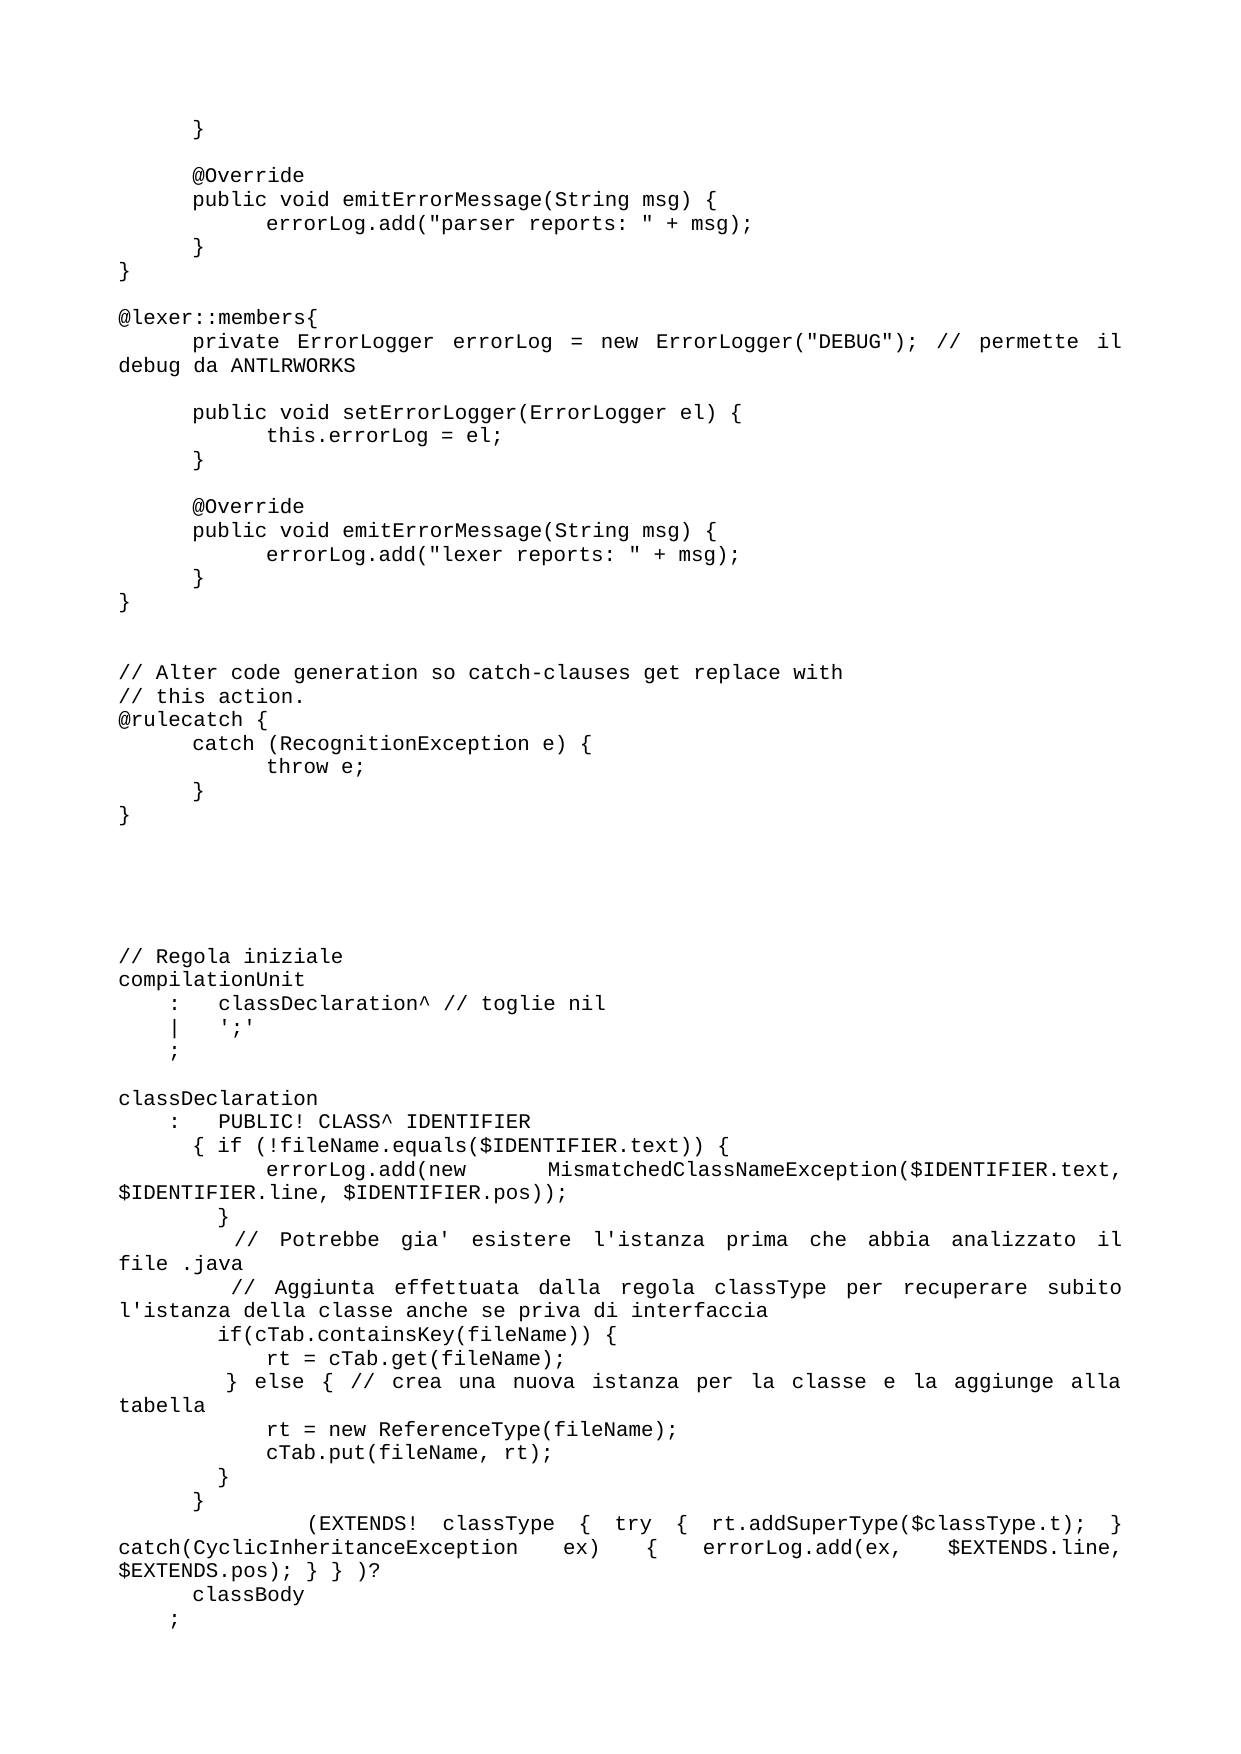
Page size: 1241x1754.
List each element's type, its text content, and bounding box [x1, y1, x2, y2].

text | ';' [118, 1017, 1123, 1040]
text compilationUnit [118, 969, 1123, 993]
text } [118, 118, 1123, 142]
text errorLog.add("lexer reports: " + msg); [118, 544, 1123, 567]
text // this action. [118, 686, 1123, 709]
text public void setErrorLogger(ErrorLogger el) { [118, 402, 1123, 426]
text errorLog.add("parser reports: " + msg); [118, 213, 1123, 236]
text throw e; [118, 757, 1123, 780]
text // Regola iniziale [118, 946, 1123, 969]
text public void emitErrorMessage(String msg) { [118, 520, 1123, 544]
text } [118, 236, 1123, 260]
text // Potrebbe gia' esistere l'istanza prima che abbia analizzato il file .java [118, 1229, 1123, 1277]
text } [118, 804, 1123, 827]
text : PUBLIC! CLASS^ IDENTIFIER [118, 1111, 1123, 1135]
text rt = cTab.get(fileName); [118, 1348, 1123, 1371]
text } [118, 1466, 1123, 1489]
text } else { // crea una nuova istanza per la classe e la aggiunge alla tabella [118, 1371, 1123, 1419]
text private ErrorLogger errorLog = new ErrorLogger("DEBUG"); // permette il debug da ANTLRWORKS [118, 331, 1123, 378]
text errorLog.add(new MismatchedClassNameException($IDENTIFIER.text, $IDENTIFIER.line, $IDENTIFIER.pos)); [118, 1158, 1123, 1206]
text @Override [118, 496, 1123, 520]
text ; [118, 1608, 1123, 1631]
text @Override [118, 165, 1123, 189]
text // Aggiunta effettuata dalla regola classType per recuperare subito l'istanza della classe anche se priva di interfaccia [118, 1277, 1123, 1324]
text } [118, 260, 1123, 284]
text public void emitErrorMessage(String msg) { [118, 189, 1123, 213]
text @rulecatch { [118, 709, 1123, 733]
text } [118, 1206, 1123, 1229]
text } [118, 449, 1123, 473]
text @lexer::members{ [118, 307, 1123, 331]
text } [118, 591, 1123, 615]
text } [118, 1489, 1123, 1513]
text classBody [118, 1584, 1123, 1608]
text } [118, 780, 1123, 804]
text (EXTENDS! classType { try { rt.addSuperType($classType.t); } catch(CyclicInheritanceException ex) { errorLog.add(ex, $EXTENDS.line, $EXTENDS.pos); } } )? [118, 1513, 1123, 1584]
text } [118, 567, 1123, 591]
text rt = new ReferenceType(fileName); [118, 1419, 1123, 1442]
text { if (!fileName.equals($IDENTIFIER.text)) { [118, 1135, 1123, 1158]
text // Alter code generation so catch-clauses get replace with [118, 662, 1123, 686]
text if(cTab.containsKey(fileName)) { [118, 1324, 1123, 1348]
text this.errorLog = el; [118, 426, 1123, 449]
text catch (RecognitionException e) { [118, 733, 1123, 757]
text : classDeclaration^ // toglie nil [118, 993, 1123, 1017]
text cTab.put(fileName, rt); [118, 1442, 1123, 1466]
text ; [118, 1040, 1123, 1064]
text classDeclaration [118, 1088, 1123, 1111]
